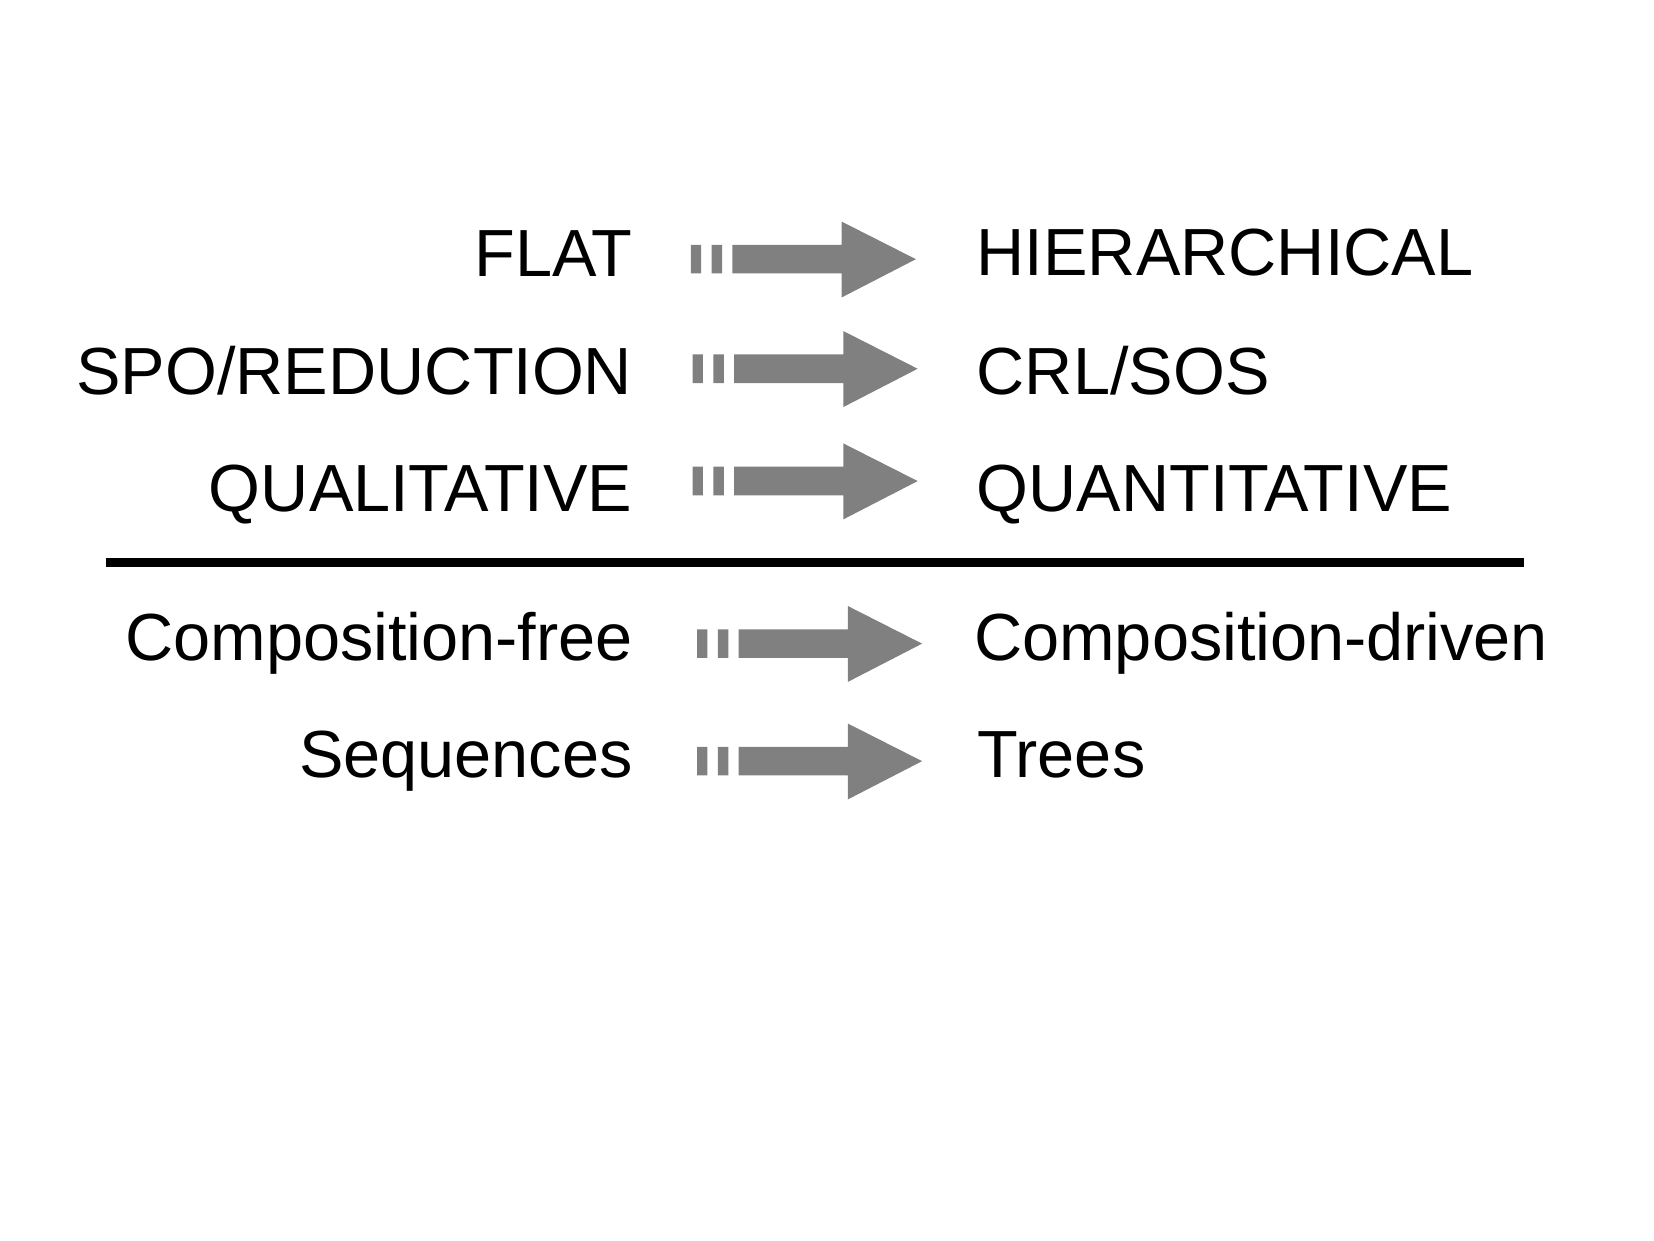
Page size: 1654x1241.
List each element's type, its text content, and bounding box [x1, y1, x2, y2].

text_box SPO/REDUCTION [47, 326, 648, 416]
text_box Sequences [47, 709, 648, 800]
text_box FLAT [47, 208, 648, 298]
text_box [738, 606, 923, 682]
text_box [732, 221, 916, 298]
text_box Composition-free [0, 592, 648, 682]
text_box [738, 723, 923, 800]
text_box [713, 466, 724, 496]
text_box [692, 354, 703, 384]
text_box [734, 331, 918, 408]
text_box [711, 244, 723, 274]
text_box QUALITATIVE [47, 443, 648, 534]
text_box [697, 746, 708, 776]
text_box HIERARCHICAL [961, 207, 1524, 298]
text_box [692, 466, 703, 496]
text_box [697, 629, 708, 658]
text_box [690, 244, 702, 274]
text_box CRL/SOS [961, 326, 1524, 416]
text_box [717, 746, 729, 776]
text_box [713, 354, 724, 384]
text_box QUANTITATIVE [961, 443, 1524, 534]
text_box Trees [962, 709, 1525, 800]
text_box [734, 443, 918, 520]
text_box Composition-driven [959, 592, 1583, 682]
text_box [717, 629, 729, 658]
